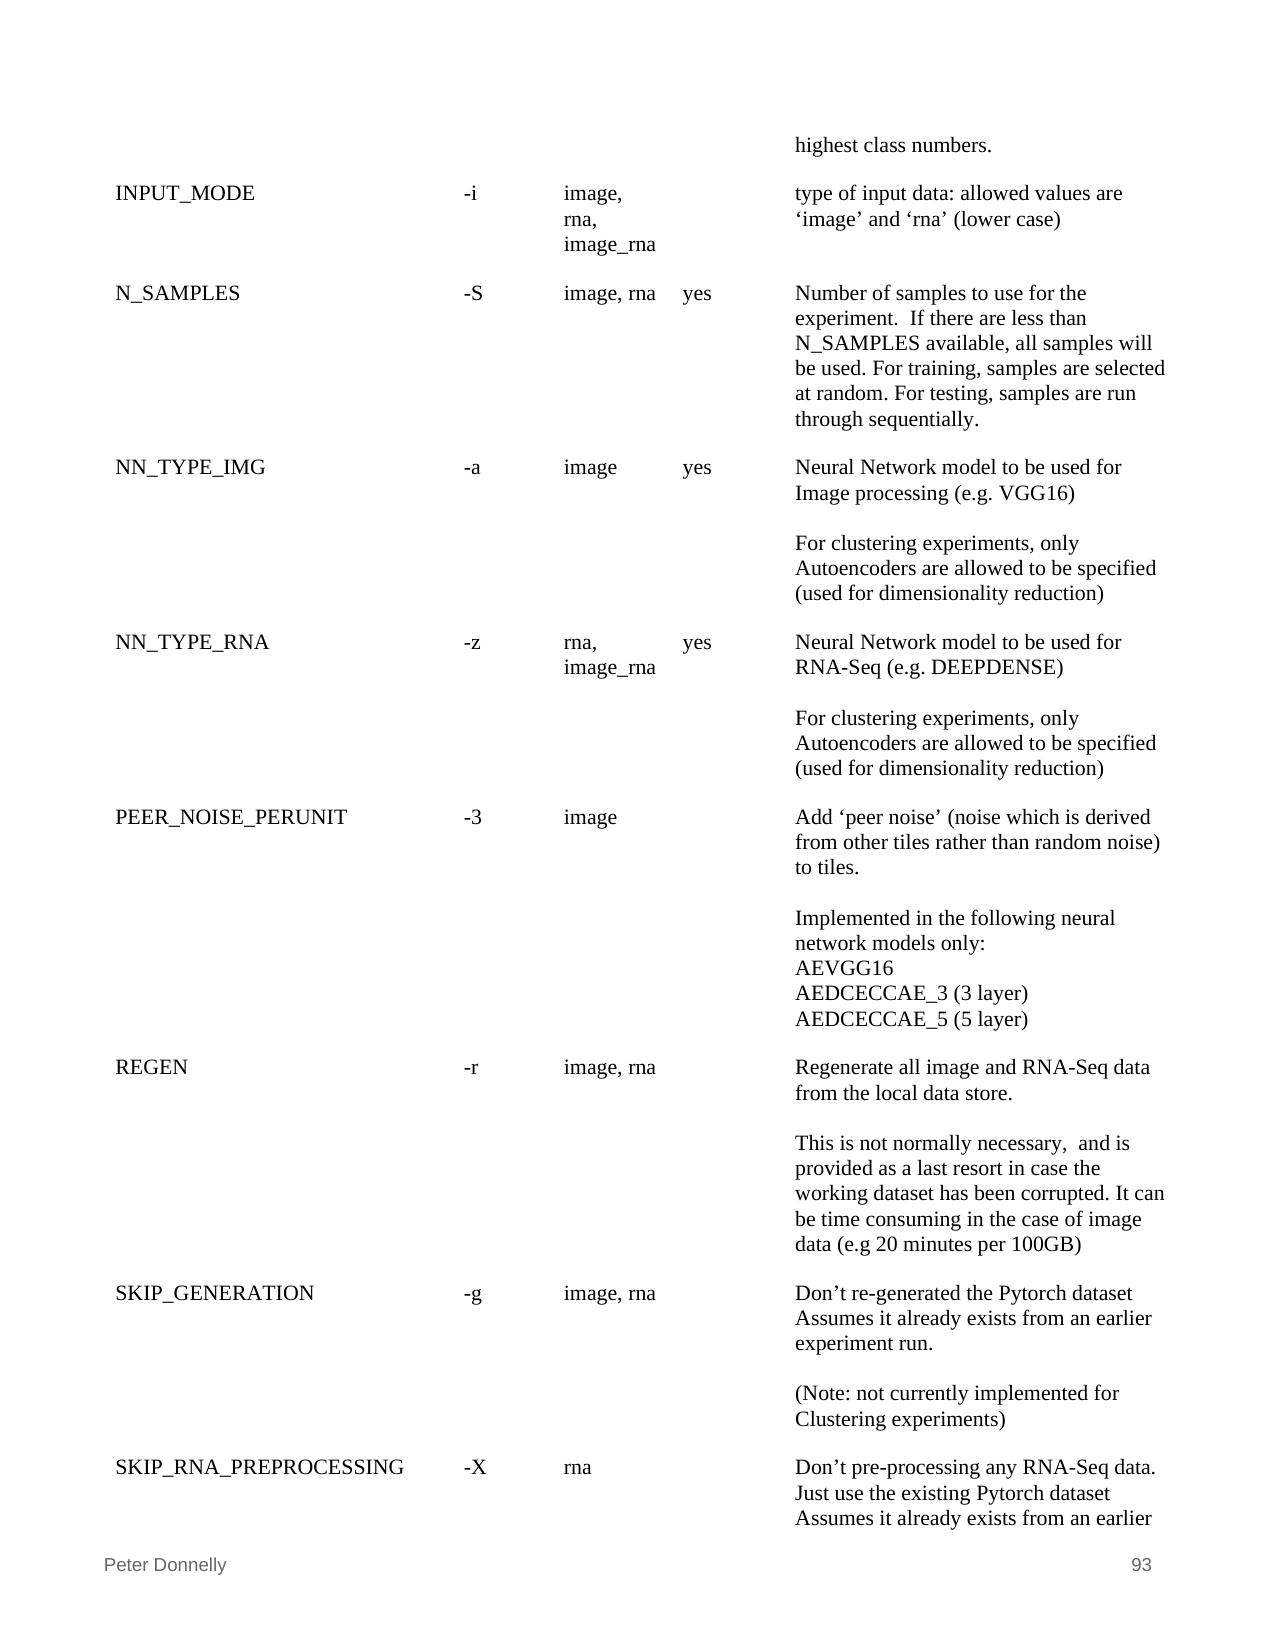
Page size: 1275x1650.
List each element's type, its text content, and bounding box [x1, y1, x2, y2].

table_cell [671, 1443, 783, 1542]
table_cell Don’t re-generated the Pytorch dataset Assumes it already exists from an earlier experiment run. (Note: not currently implemented for Clustering experiments) [783, 1268, 1189, 1442]
table_cell -a [452, 443, 552, 617]
table_cell [671, 792, 783, 1042]
table_cell type of input data: allowed values are ‘image’ and ‘rna’ (lower case) [783, 169, 1189, 268]
table_cell image, rna, image_rna [552, 169, 671, 268]
table_cell NN_TYPE_IMG [104, 443, 452, 617]
table_cell highest class numbers. [783, 120, 1189, 168]
table_cell PEER_NOISE_PERUNIT [104, 792, 452, 1042]
table_cell rna [552, 1443, 671, 1542]
table_cell REGEN [104, 1043, 452, 1268]
table_cell -r [452, 1043, 552, 1268]
table_cell image [552, 792, 671, 1042]
table_cell SKIP_GENERATION [104, 1268, 452, 1442]
table_cell yes [671, 617, 783, 792]
table_cell [452, 120, 552, 168]
table_cell image [552, 443, 671, 617]
table_cell Neural Network model to be used for Image processing (e.g. VGG16) For clustering experiments, only Autoencoders are allowed to be specified (used for dimensionality reduction) [783, 443, 1189, 617]
table_cell image, rna [552, 1043, 671, 1268]
table_cell -X [452, 1443, 552, 1542]
table_cell image, rna [552, 1268, 671, 1442]
table_cell yes [671, 443, 783, 617]
table_cell INPUT_MODE [104, 169, 452, 268]
table_cell rna, image_rna [552, 617, 671, 792]
table_cell Number of samples to use for the experiment. If there are less than N_SAMPLES available, all samples will be used. For training, samples are selected at random. For testing, samples are run through sequentially. [783, 268, 1189, 442]
table_cell [552, 120, 671, 168]
table_cell [671, 1268, 783, 1442]
table_cell [671, 169, 783, 268]
table_cell [104, 120, 452, 168]
table_cell N_SAMPLES [104, 268, 452, 442]
table_cell -g [452, 1268, 552, 1442]
table_cell -z [452, 617, 552, 792]
table_cell NN_TYPE_RNA [104, 617, 452, 792]
table_cell -i [452, 169, 552, 268]
table_cell [671, 120, 783, 168]
table_cell [671, 1043, 783, 1268]
table_cell yes [671, 268, 783, 442]
table_cell Don’t pre-processing any RNA-Seq data. Just use the existing Pytorch dataset Assumes it already exists from an earlier [783, 1443, 1189, 1542]
table_cell Regenerate all image and RNA-Seq data from the local data store. This is not normally necessary, and is provided as a last resort in case the working dataset has been corrupted. It can be time consuming in the case of image data (e.g 20 minutes per 100GB) [783, 1043, 1189, 1268]
table_cell Neural Network model to be used for RNA-Seq (e.g. DEEPDENSE) For clustering experiments, only Autoencoders are allowed to be specified (used for dimensionality reduction) [783, 617, 1189, 792]
table_cell Add ‘peer noise’ (noise which is derived from other tiles rather than random noise) to tiles. Implemented in the following neural network models only: AEVGG16 AEDCECCAE_3 (3 layer) AEDCECCAE_5 (5 layer) [783, 792, 1189, 1042]
table_cell SKIP_RNA_PREPROCESSING [104, 1443, 452, 1542]
table_cell image, rna [552, 268, 671, 442]
table_cell -S [452, 268, 552, 442]
table_cell -3 [452, 792, 552, 1042]
